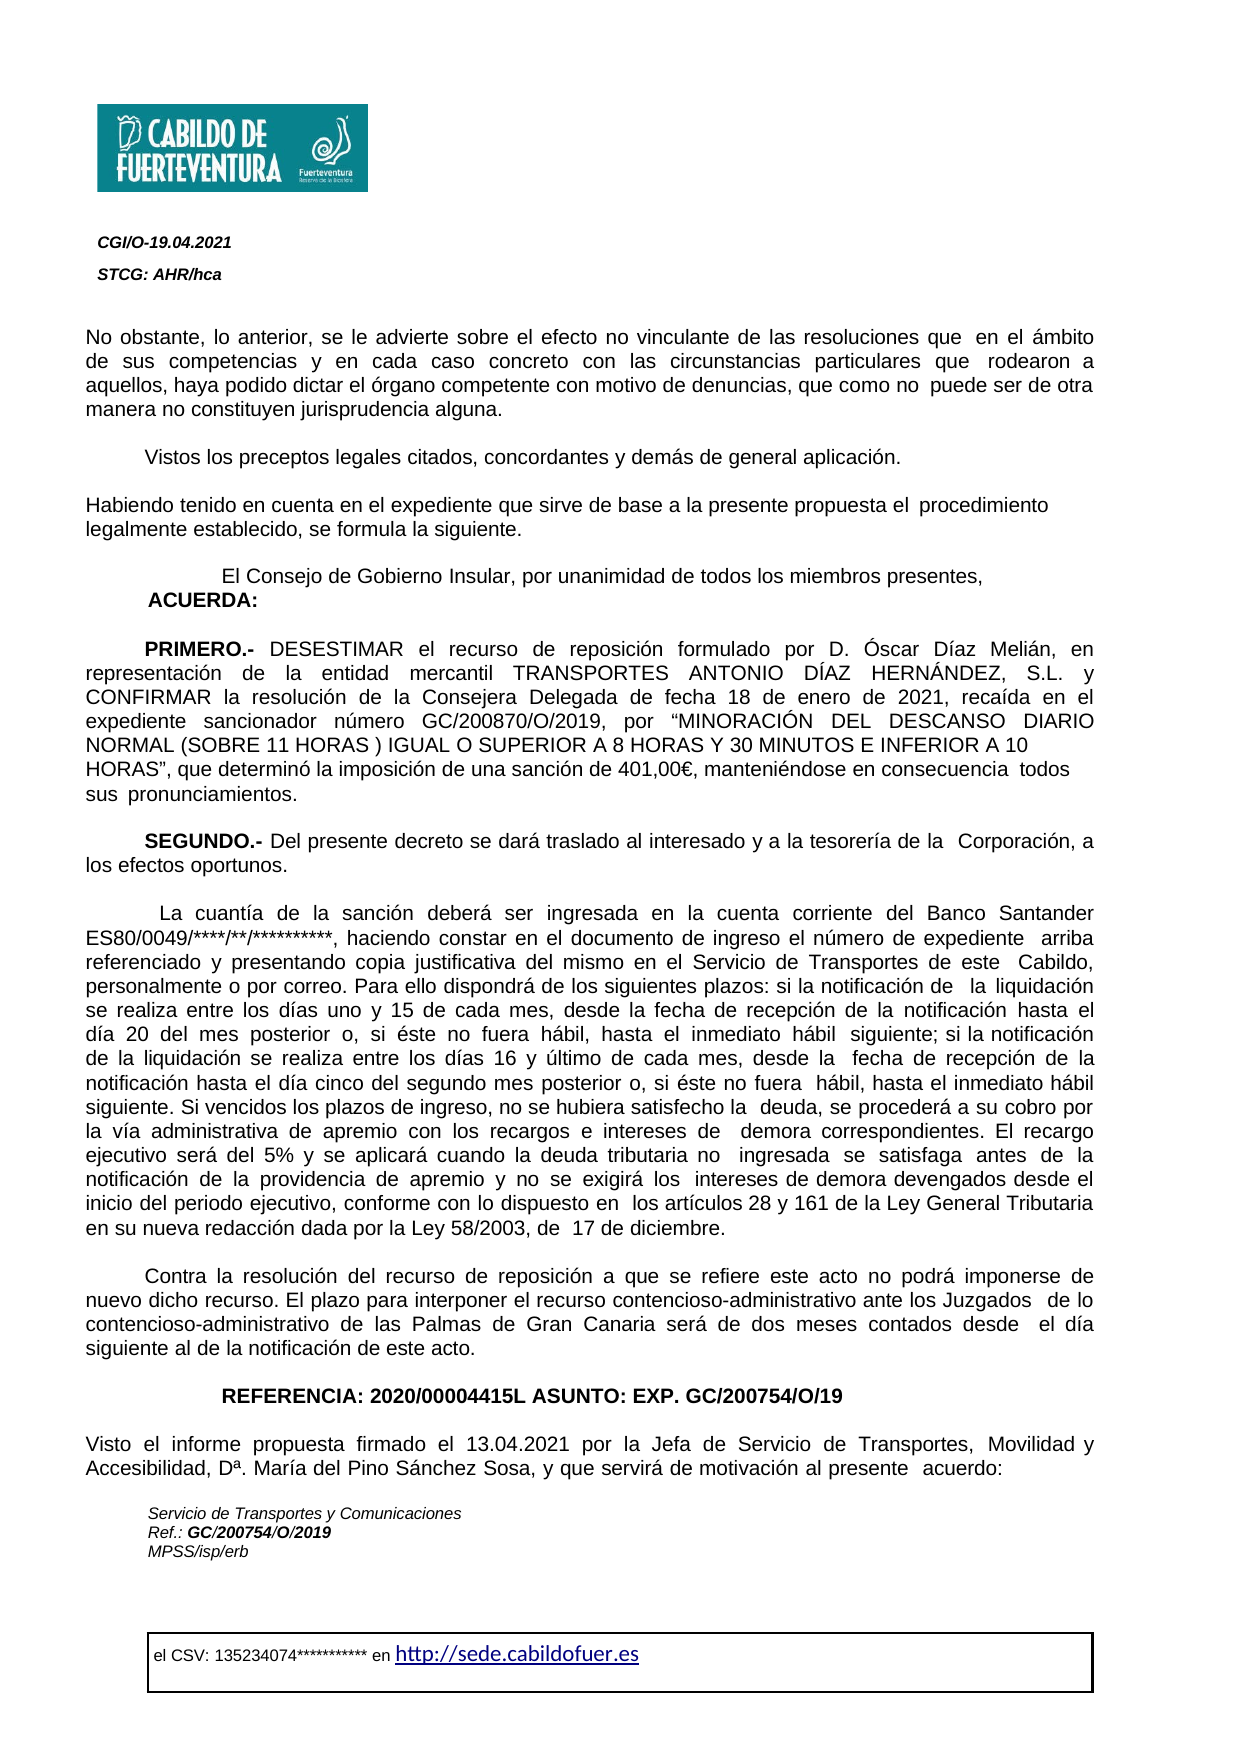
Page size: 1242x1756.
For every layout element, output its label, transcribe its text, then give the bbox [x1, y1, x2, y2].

text SEGUNDO.- Del presente decreto se dará traslado al interesado y a la tesorería de la Corporación, a los efectos oportunos. [85, 829, 1094, 877]
text Visto el informe propuesta firmado el 13.04.2021 por la Jefa de Servicio de Transportes, Movilidad y Accesibilidad, Dª. María del Pino Sánchez Sosa, y que servirá de motivación al presente acuerdo: [85, 1432, 1094, 1480]
text PRIMERO.- DESESTIMAR el recurso de reposición formulado por D. Óscar Díaz Melián, en representación de la entidad mercantil TRANSPORTES ANTONIO DÍAZ HERNÁNDEZ, S.L. y CONFIRMAR la resolución de la Consejera Delegada de fecha 18 de enero de 2021, recaída en el expediente sancionador número GC/200870/O/2019, por “MINORACIÓN DEL DESCANSO DIARIO NORMAL (SOBRE 11 HORAS ) IGUAL O SUPERIOR A 8 HORAS Y 30 MINUTOS E INFERIOR A 10 [85, 637, 1095, 757]
subtitle REFERENCIA: 2020/00004415L ASUNTO: EXP. GC/200754/O/19 [221, 1384, 1106, 1408]
text No obstante, lo anterior, se le advierte sobre el efecto no vinculante de las resoluciones que en el ámbito de sus competencias y en cada caso concreto con las circunstancias particulares que rodearon a aquellos, haya podido dictar el órgano competente con motivo de denuncias, que como no puede ser de otra manera no constituyen jurisprudencia alguna. [85, 325, 1094, 421]
text La cuantía de la sanción deberá ser ingresada en la cuenta corriente del Banco Santander ES80/0049/****/**/**********, haciendo constar en el documento de ingreso el número de expediente arriba referenciado y presentando copia justificativa del mismo en el Servicio de Transportes de este Cabildo, personalmente o por correo. Para ello dispondrá de los siguientes plazos: si la notificación de la liquidación se realiza entre los días uno y 15 de cada mes, desde la fecha de recepción de la notificación hasta el día 20 del mes posterior o, si éste no fuera hábil, hasta el inmediato hábil siguiente; si la notificación de la liquidación se realiza entre los días 16 y último de cada mes, desde la fecha de recepción de la notificación hasta el día cinco del segundo mes posterior o, si éste no fuera hábil, hasta el inmediato hábil siguiente. Si vencidos los plazos de ingreso, no se hubiera satisfecho la deuda, se procederá a su cobro por la vía administrativa de apremio con los recargos e intereses de demora correspondientes. El recargo ejecutivo será del 5% y se aplicará cuando la deuda tributaria no ingresada se satisfaga antes de la notificación de la providencia de apremio y no se exigirá los intereses de demora devengados desde el inicio del periodo ejecutivo, conforme con lo dispuesto en los artículos 28 y 161 de la Ley General Tributaria en su nueva redacción dada por la Ley 58/2003, de 17 de diciembre. [85, 901, 1094, 1239]
subtitle ACUERDA: [148, 589, 1106, 613]
text Habiendo tenido en cuenta en el expediente que sirve de base a la presente propuesta el procedimiento legalmente establecido, se formula la siguiente. [85, 493, 1088, 541]
text El Consejo de Gobierno Insular, por unanimidad de todos los miembros presentes, [221, 565, 1106, 589]
text MPSS/isp/erb [148, 1542, 1106, 1561]
text Vistos los preceptos legales citados, concordantes y demás de general aplicación. [85, 445, 1106, 469]
text Servicio de Transportes y Comunicaciones Ref.: GC/200754/O/2019 [148, 1503, 493, 1542]
text Contra la resolución del recurso de reposición a que se refiere este acto no podrá imponerse de nuevo dicho recurso. El plazo para interponer el recurso contencioso-administrativo ante los Juzgados de lo contencioso-administrativo de las Palmas de Gran Canaria será de dos meses contados desde el día siguiente al de la notificación de este acto. [85, 1264, 1094, 1360]
text HORAS”, que determinó la imposición de una sanción de 401,00€, manteniéndose en consecuencia todos sus pronunciamientos. [85, 757, 1088, 805]
